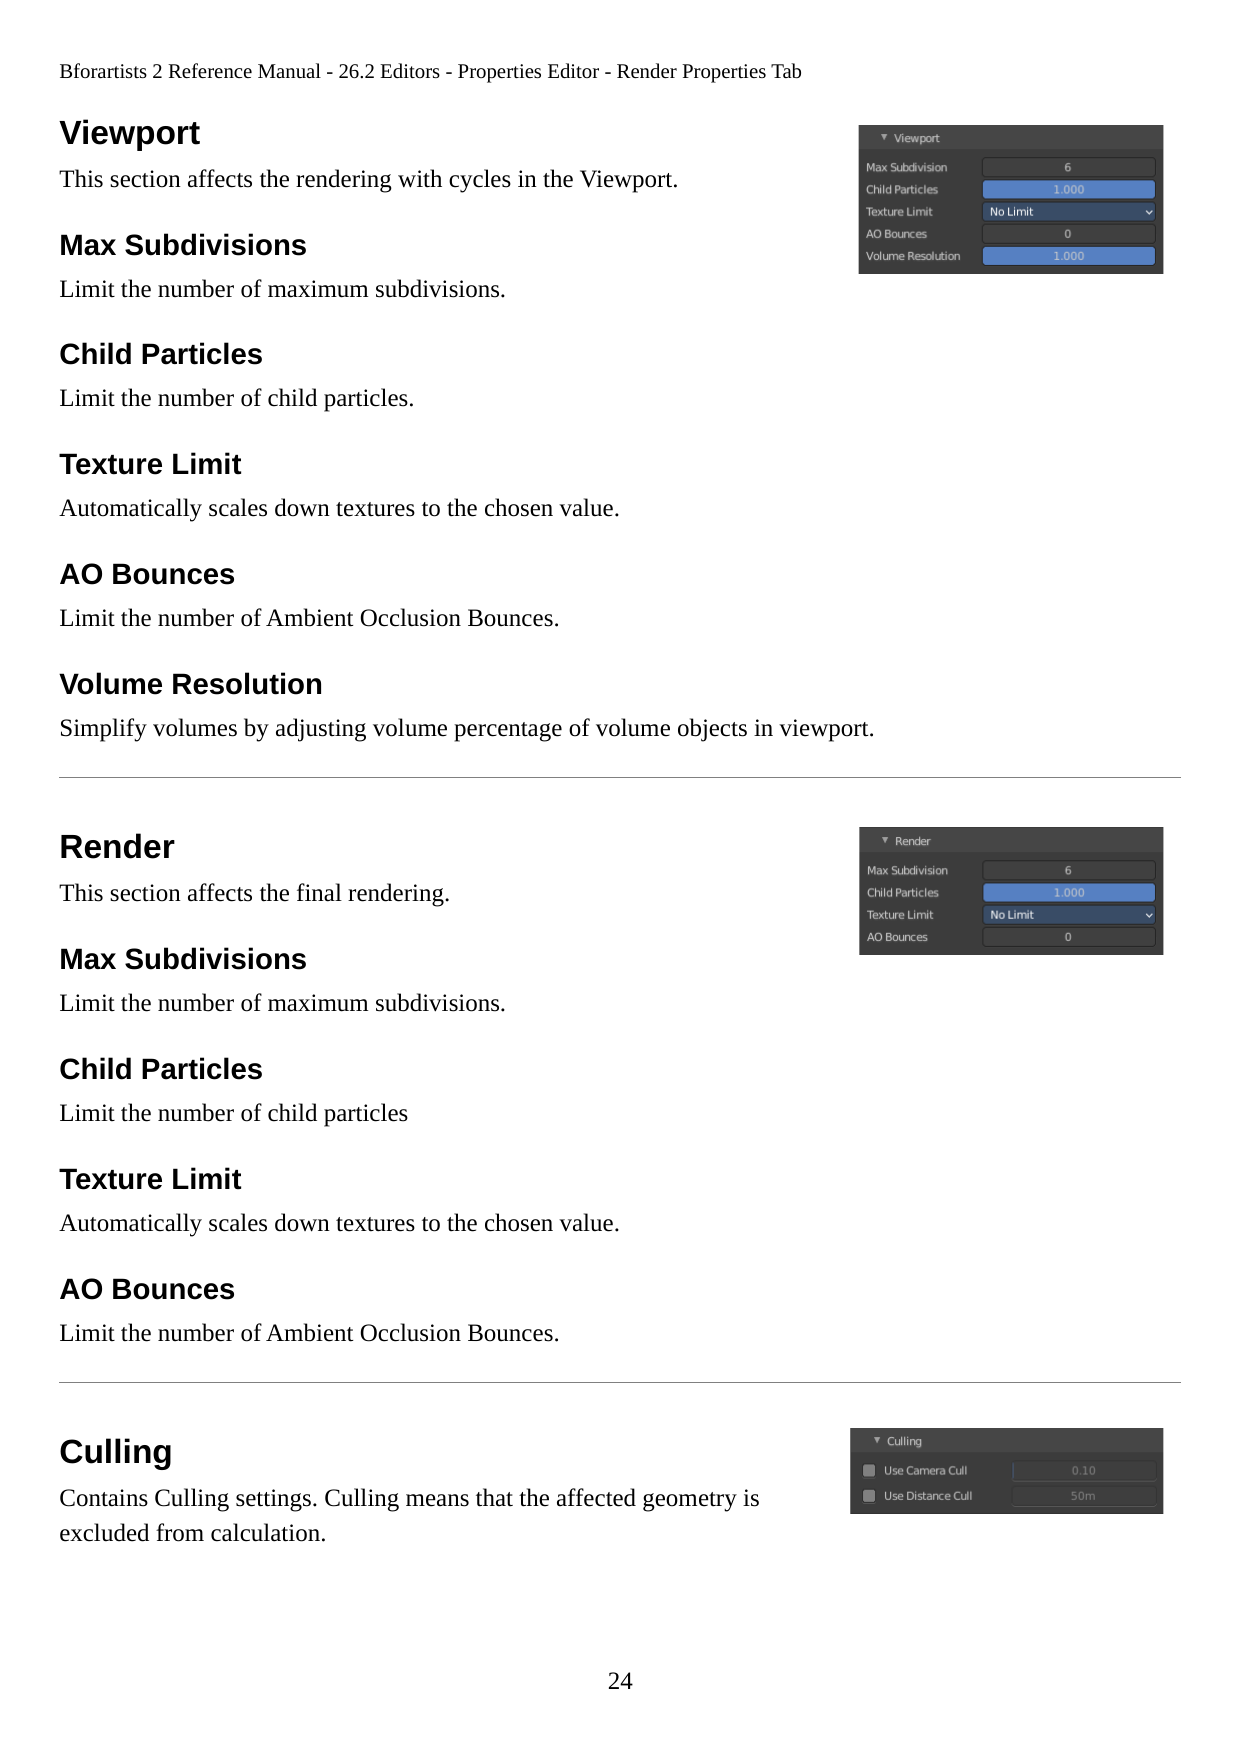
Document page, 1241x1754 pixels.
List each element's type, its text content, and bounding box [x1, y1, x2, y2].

subtitle [1164, 227, 1181, 261]
text Limit the number of maximum subdivisions. [59, 274, 1181, 302]
text Limit the number of maximum subdivisions. [59, 988, 1181, 1017]
subtitle Culling [59, 1432, 850, 1471]
text This section affects the rendering with cycles in the Viewport. [59, 164, 858, 192]
text Limit the number of child particles. [59, 383, 1181, 412]
text Simplify volumes by adjusting volume percentage of volume objects in viewport. [59, 713, 1181, 742]
picture [859, 827, 1164, 955]
subtitle Render [59, 827, 859, 866]
subtitle Max Subdivisions [59, 227, 858, 261]
subtitle [1164, 1432, 1181, 1471]
text Limit the number of Ambient Occlusion Bounces. [59, 603, 1181, 632]
text Limit the number of Ambient Occlusion Bounces. [59, 1318, 1181, 1347]
subtitle AO Bounces [59, 1272, 1181, 1306]
text Automatically scales down textures to the chosen value. [59, 1208, 1181, 1237]
text Automatically scales down textures to the chosen value. [59, 493, 1181, 522]
subtitle Texture Limit [59, 1162, 1181, 1196]
text Contains Culling settings. Culling means that the affected geometry is excluded from calculation. [59, 1483, 1181, 1546]
subtitle [1164, 827, 1181, 866]
subtitle AO Bounces [59, 557, 1181, 591]
subtitle Volume Resolution [59, 667, 1181, 701]
subtitle Max Subdivisions [59, 942, 1181, 976]
picture [850, 1428, 1164, 1514]
text This section affects the final rendering. [59, 878, 859, 907]
subtitle Child Particles [59, 1052, 1181, 1086]
text Limit the number of child particles [59, 1098, 1181, 1127]
subtitle Viewport [59, 113, 1181, 151]
subtitle Child Particles [59, 337, 1181, 371]
picture [858, 125, 1164, 274]
subtitle Texture Limit [59, 447, 1181, 481]
